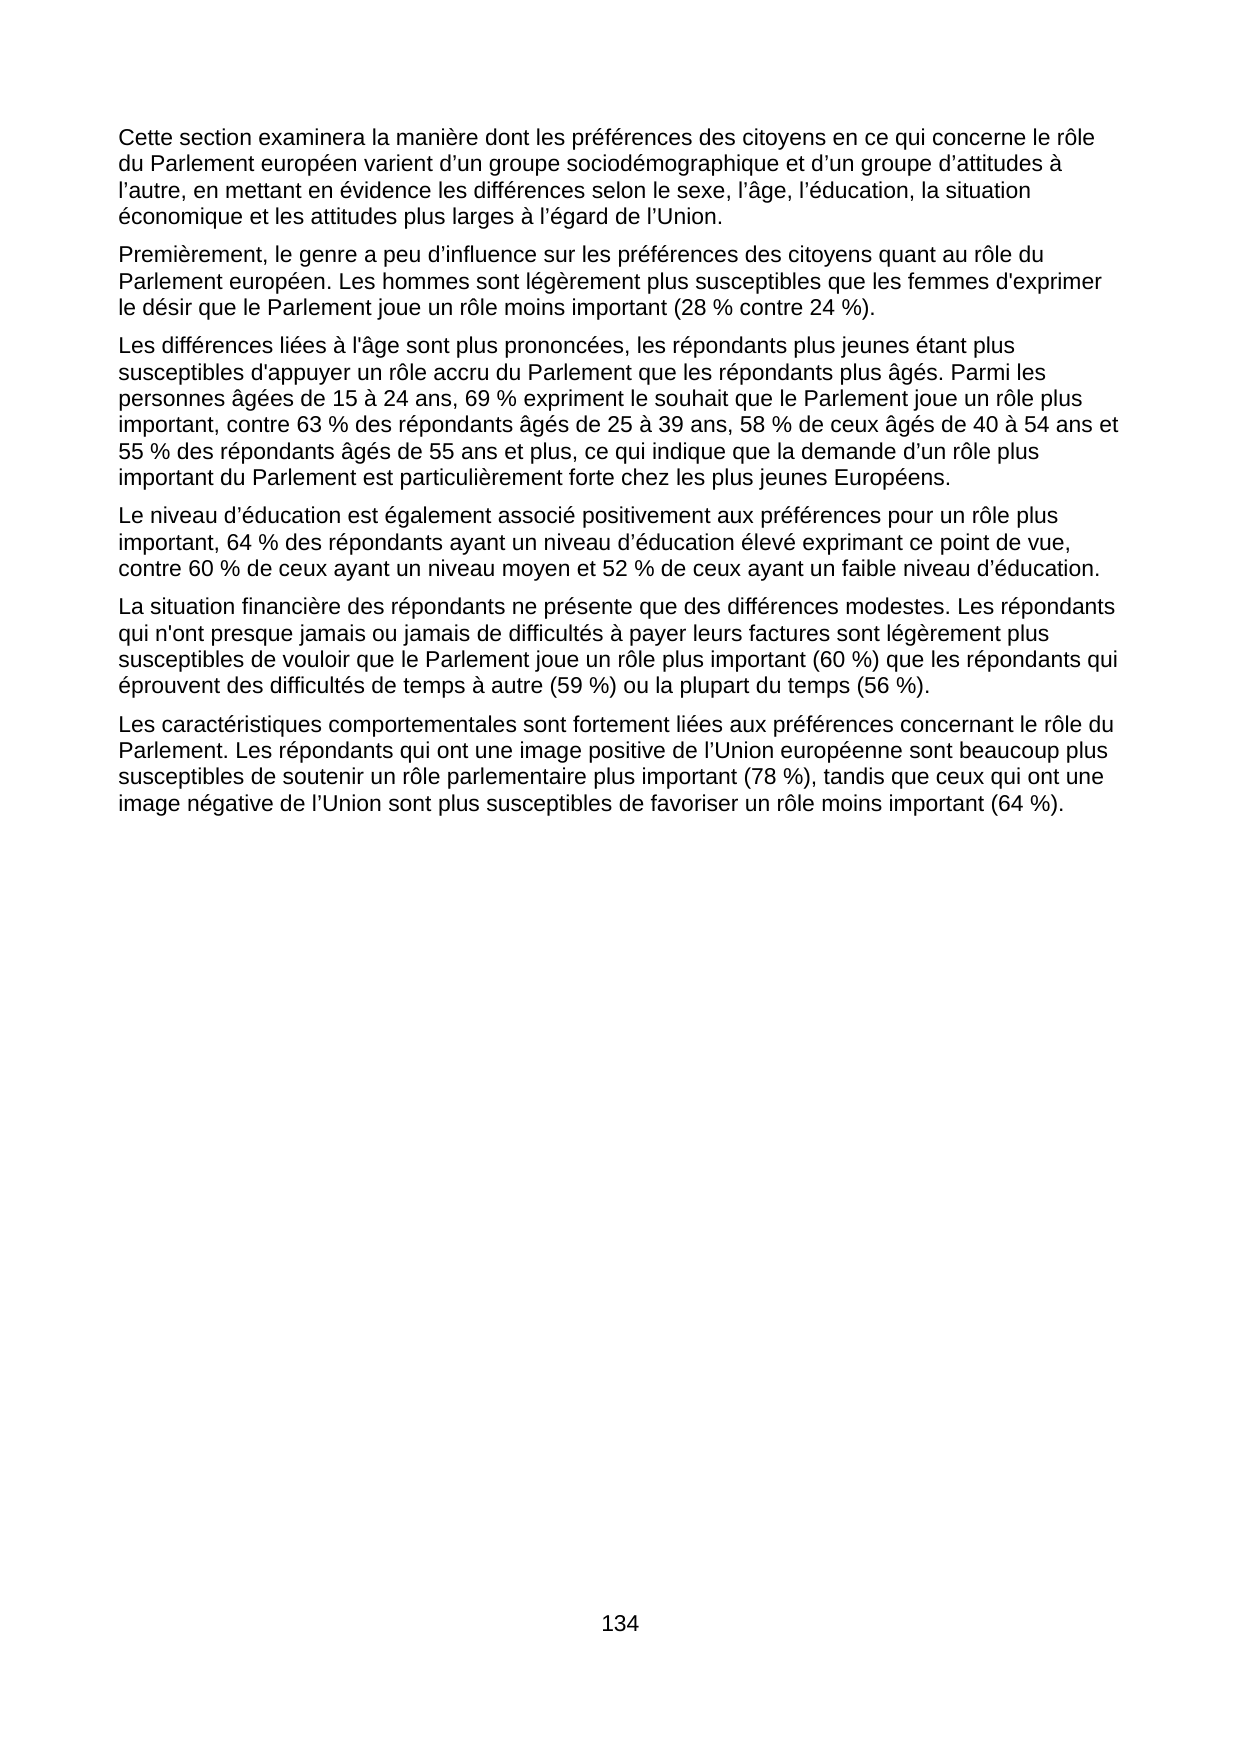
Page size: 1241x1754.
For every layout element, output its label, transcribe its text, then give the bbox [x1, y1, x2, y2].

text La situation financière des répondants ne présente que des différences modestes. Les répondants qui n'ont presque jamais ou jamais de difficultés à payer leurs factures sont légèrement plus susceptibles de vouloir que le Parlement joue un rôle plus important (60 %) que les répondants qui éprouvent des difficultés de temps à autre (59 %) ou la plupart du temps (56 %). [118, 593, 1122, 699]
text Les caractéristiques comportementales sont fortement liées aux préférences concernant le rôle du Parlement. Les répondants qui ont une image positive de l’Union européenne sont beaucoup plus susceptibles de soutenir un rôle parlementaire plus important (78 %), tandis que ceux qui ont une image négative de l’Union sont plus susceptibles de favoriser un rôle moins important (64 %). [118, 711, 1122, 816]
text Les différences liées à l'âge sont plus prononcées, les répondants plus jeunes étant plus susceptibles d'appuyer un rôle accru du Parlement que les répondants plus âgés. Parmi les personnes âgées de 15 à 24 ans, 69 % expriment le souhait que le Parlement joue un rôle plus important, contre 63 % des répondants âgés de 25 à 39 ans, 58 % de ceux âgés de 40 à 54 ans et 55 % des répondants âgés de 55 ans et plus, ce qui indique que la demande d’un rôle plus important du Parlement est particulièrement forte chez les plus jeunes Européens. [118, 332, 1122, 490]
text Premièrement, le genre a peu d’influence sur les préférences des citoyens quant au rôle du Parlement européen. Les hommes sont légèrement plus susceptibles que les femmes d'exprimer le désir que le Parlement joue un rôle moins important (28 % contre 24 %). [118, 241, 1122, 320]
text Cette section examinera la manière dont les préférences des citoyens en ce qui concerne le rôle du Parlement européen varient d’un groupe sociodémographique et d’un groupe d’attitudes à l’autre, en mettant en évidence les différences selon le sexe, l’âge, l’éducation, la situation économique et les attitudes plus larges à l’égard de l’Union. [118, 124, 1122, 229]
text Le niveau d’éducation est également associé positivement aux préférences pour un rôle plus important, 64 % des répondants ayant un niveau d’éducation élevé exprimant ce point de vue, contre 60 % de ceux ayant un niveau moyen et 52 % de ceux ayant un faible niveau d’éducation. [118, 502, 1122, 581]
